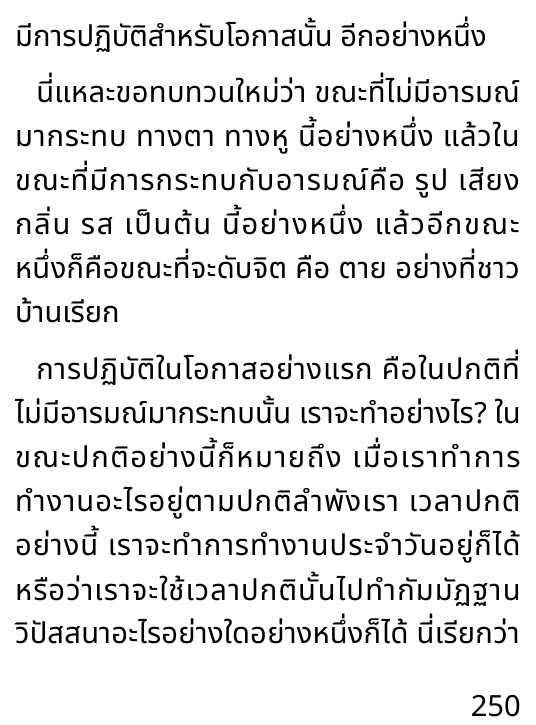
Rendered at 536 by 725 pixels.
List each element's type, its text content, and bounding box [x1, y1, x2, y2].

text การปฏิบัติในโอกาสอย่างแรก คือในปกติที่ไม่มีอารมณ์มากระทบนั้น เราจะทำอย่างไร? ในขณะปกติอย่างนี้ก็หมายถึง เมื่อเราทำการทำงานอะไรอยู่ตามปกติลำพังเรา เวลาปกติอย่างนี้ เราจะทำการทำงานประจำวันอยู่ก็ได้ หรือว่าเราจะใช้เวลาปกตินั้นไปทำกัมมัฏฐาน วิปัสสนาอะไรอย่างใดอย่างหนึ่งก็ได้ นี่เรียกว่า [15, 348, 521, 657]
text มีการปฏิบัติสำหรับโอกาสนั้น อีกอย่างหนึ่ง [15, 15, 521, 59]
text นี่แหละขอทบทวนใหม่ว่า ขณะที่ไม่มีอารมณ์มากระทบ ทางตา ทางหู นี้อย่างหนึ่ง แล้วในขณะที่มีการกระทบกับอารมณ์คือ รูป เสียง กลิ่น รส เป็นต้น นี้อย่างหนึ่ง แล้วอีกขณะหนึ่งก็คือขณะที่จะดับจิต คือ ตาย อย่างที่ชาวบ้านเรียก [15, 72, 521, 336]
